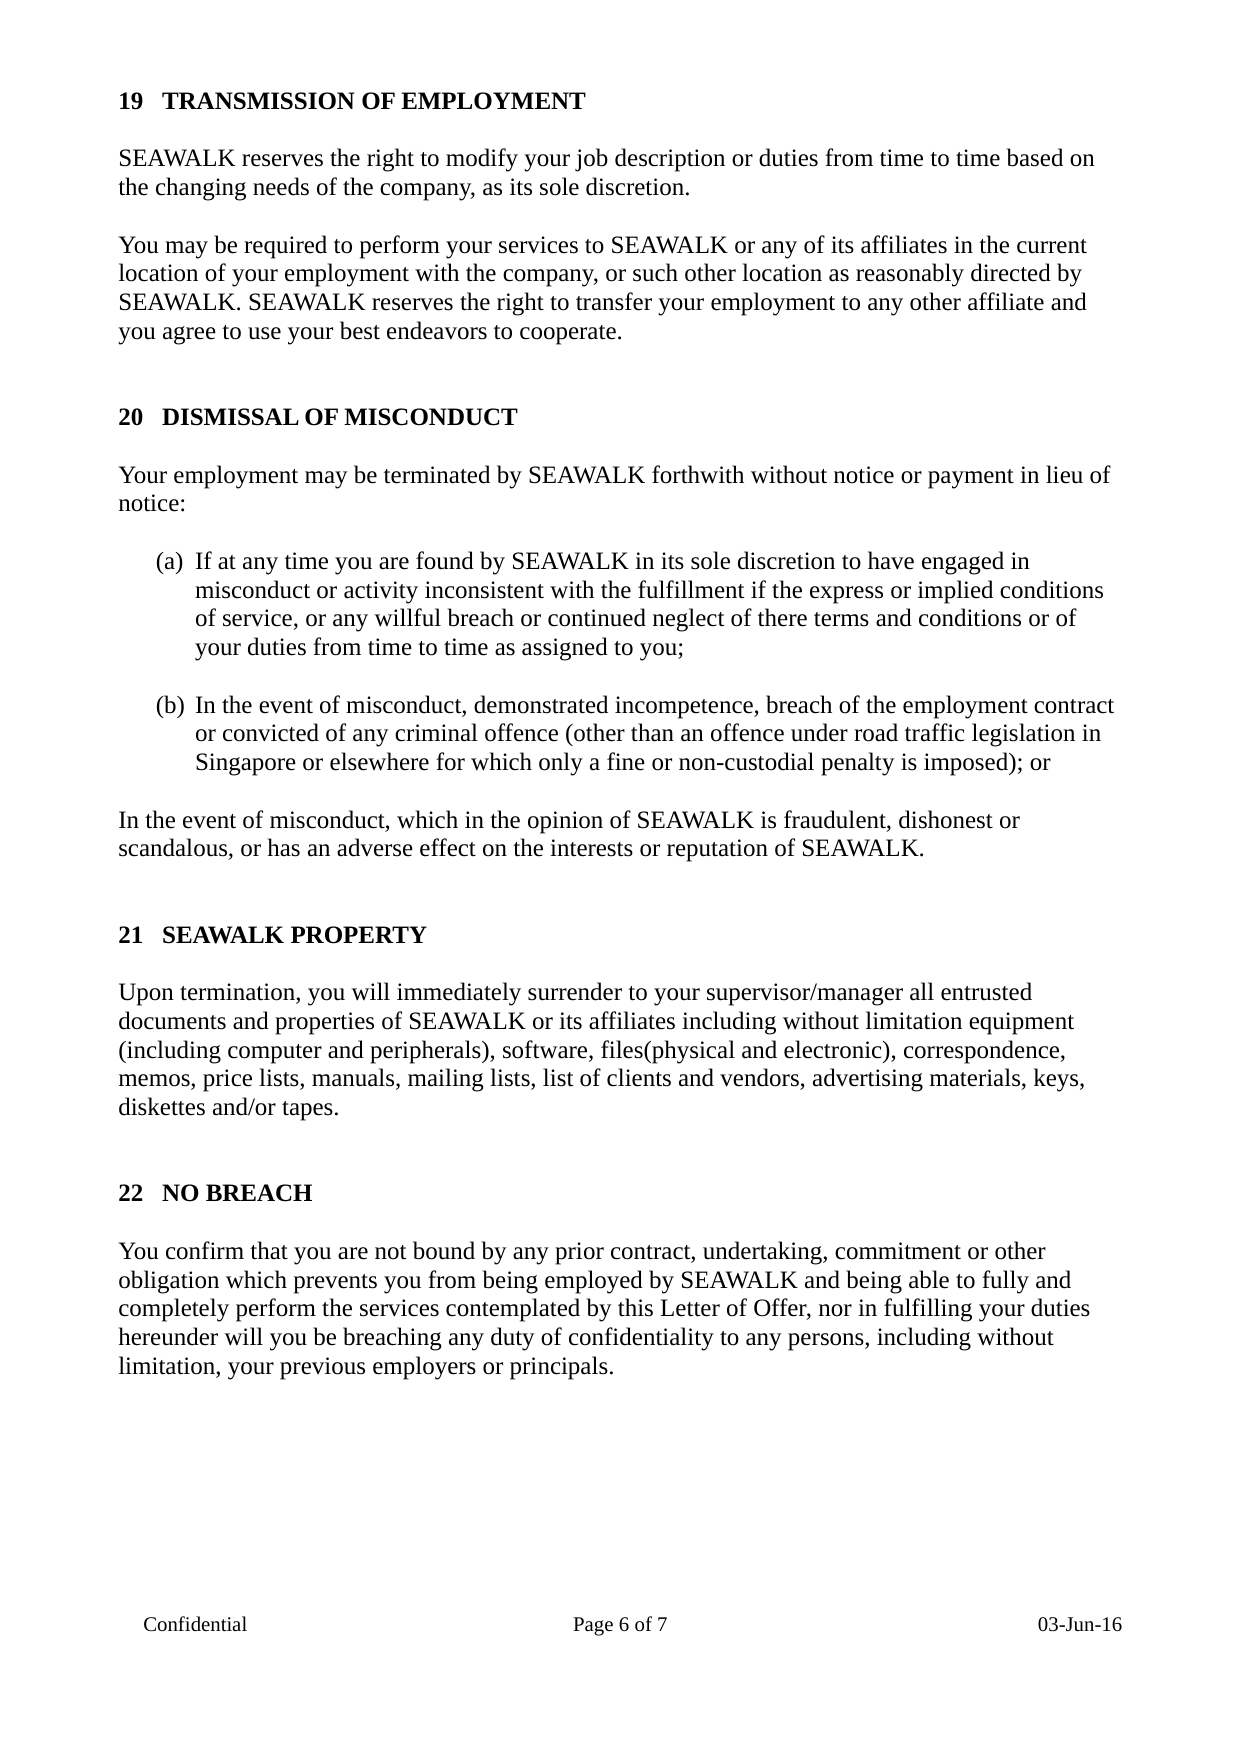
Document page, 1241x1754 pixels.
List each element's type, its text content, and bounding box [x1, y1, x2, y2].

text Your employment may be terminated by SEAWALK forthwith without notice or payment in lieu of notice: [118, 460, 1122, 517]
list SEAWALK PROPERTY [118, 920, 1122, 948]
text You confirm that you are not bound by any prior contract, undertaking, commitment or other obligation which prevents you from being employed by SEAWALK and being able to fully and completely perform the services contemplated by this Letter of Offer, nor in fulfilling your duties hereunder will you be breaching any duty of confidentiality to any persons, including without limitation, your previous employers or principals. [118, 1236, 1122, 1380]
list DISMISSAL OF MISCONDUCT [118, 402, 1122, 431]
text In the event of misconduct, which in the opinion of SEAWALK is fraudulent, dishonest or scandalous, or has an adverse effect on the interests or reputation of SEAWALK. [118, 805, 1122, 862]
list TRANSMISSION OF EMPLOYMENT [118, 86, 1122, 115]
list If at any time you are found by SEAWALK in its sole discretion to have engaged in misconduct or activity inconsistent with the fulfillment if the express or implied conditions of service, or any willful breach or continued neglect of there terms and conditions or of your duties from time to time as assigned to you; [156, 546, 1122, 661]
text You may be required to perform your services to SEAWALK or any of its affiliates in the current location of your employment with the company, or such other location as reasonably directed by SEAWALK. SEAWALK reserves the right to transfer your employment to any other affiliate and you agree to use your best endeavors to cooperate. [118, 230, 1122, 345]
list In the event of misconduct, demonstrated incompetence, breach of the employment contract or convicted of any criminal offence (other than an offence under road traffic legislation in Singapore or elsewhere for which only a fine or non-custodial penalty is imposed); or [156, 690, 1122, 776]
text SEAWALK reserves the right to modify your job description or duties from time to time based on the changing needs of the company, as its sole discretion. [118, 143, 1122, 201]
text Upon termination, you will immediately surrender to your supervisor/manager all entrusted documents and properties of SEAWALK or its affiliates including without limitation equipment (including computer and peripherals), software, files(physical and electronic), correspondence, memos, price lists, manuals, mailing lists, list of clients and vendors, advertising materials, keys, diskettes and/or tapes. [118, 977, 1122, 1121]
list NO BREACH [118, 1178, 1122, 1207]
